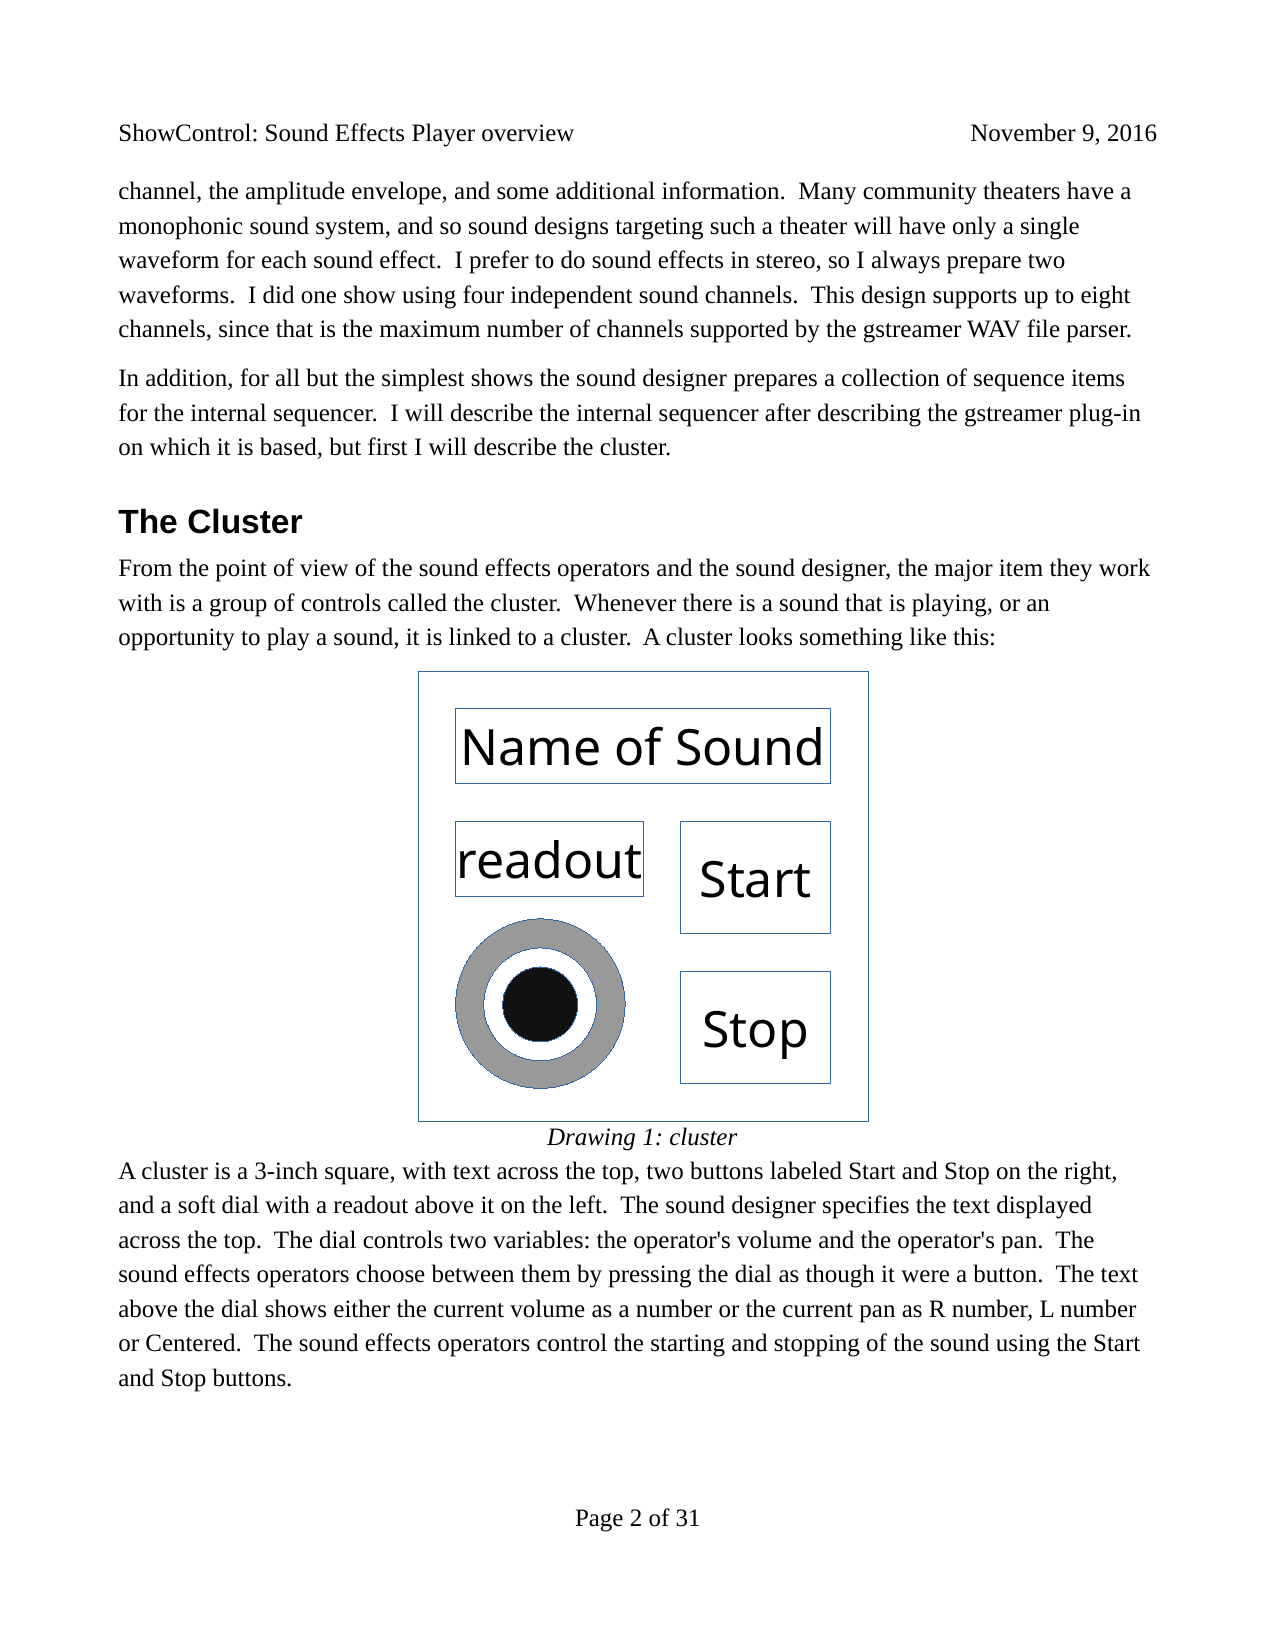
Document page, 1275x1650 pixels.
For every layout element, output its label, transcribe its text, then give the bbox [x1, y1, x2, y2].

text A cluster is a 3-inch square, with text across the top, two buttons labeled Start and Stop on the right, and a soft dial with a readout above it on the left. The sound designer specifies the text displayed across the top. The dial controls two variables: the operator's volume and the operator's pan. The sound effects operators choose between them by pressing the dial as though it were a button. The text above the dial shows either the current volume as a number or the current pan as R number, L number or Centered. The sound effects operators control the starting and stopping of the sound using the Start and Stop buttons. [118, 1150, 1157, 1392]
picture [419, 672, 868, 1121]
subtitle The Cluster [118, 502, 1157, 541]
text Drawing 1: cluster [118, 1121, 1168, 1150]
text In addition, for all but the simplest shows the sound designer prepares a collection of sequence items for the internal sequencer. I will describe the internal sequencer after describing the gstreamer plug-in on which it is based, but first I will describe the cluster. [118, 363, 1157, 461]
text channel, the amplitude envelope, and some additional information. Many community theaters have a monophonic sound system, and so sound designs targeting such a theater will have only a single waveform for each sound effect. I prefer to do sound effects in stereo, so I always prepare two waveforms. I did one show using four independent sound channels. This design supports up to eight channels, since that is the maximum number of channels supported by the gstreamer WAV file parser. [118, 176, 1157, 343]
text From the point of view of the sound effects operators and the sound designer, the major item they work with is a group of controls called the cluster. Whenever there is a sound that is playing, or an opportunity to play a sound, it is linked to a cluster. A cluster looks something like this: [118, 553, 1157, 651]
